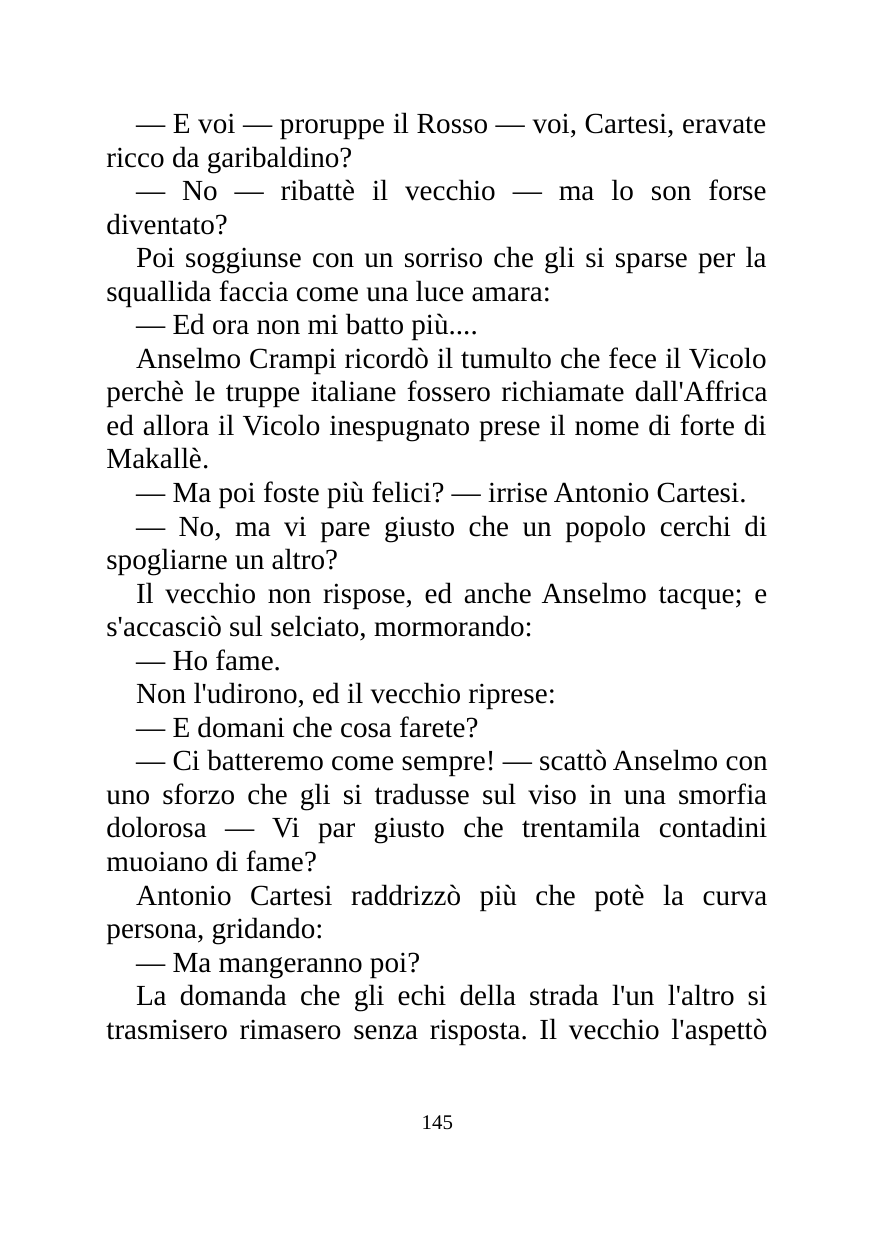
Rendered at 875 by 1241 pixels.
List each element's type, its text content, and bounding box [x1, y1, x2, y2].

text Antonio Cartesi raddrizzò più che potè la curva persona, gridando: [106, 878, 768, 945]
text — Ma poi foste più felici? — irrise Antonio Cartesi. [106, 475, 768, 509]
text La domanda che gli echi della strada l'un l'altro si trasmisero rimasero senza risposta. Il vecchio l'aspettò [106, 978, 768, 1045]
text — Ci batteremo come sempre! — scattò Anselmo con uno sforzo che gli si tradusse sul viso in una smorfia dolorosa — Vi par giusto che trentamila contadini muoiano di fame? [106, 743, 768, 878]
text — No — ribattè il vecchio — ma lo son forse diventato? [106, 173, 768, 240]
text Non l'udirono, ed il vecchio riprese: [106, 676, 768, 710]
text — E domani che cosa farete? [106, 710, 768, 743]
text — Ed ora non mi batto più.... [106, 307, 768, 341]
text Poi soggiunse con un sorriso che gli si sparse per la squallida faccia come una luce amara: [106, 240, 768, 307]
text — Ho fame. [106, 643, 768, 676]
text Anselmo Crampi ricordò il tumulto che fece il Vicolo perchè le truppe italiane fossero richiamate dall'Affrica ed allora il Vicolo inespugnato prese il nome di forte di Makallè. [106, 341, 768, 475]
text — Ma mangeranno poi? [106, 945, 768, 978]
text — No, ma vi pare giusto che un popolo cerchi di spogliarne un altro? [106, 509, 768, 576]
text — E voi — proruppe il Rosso — voi, Cartesi, eravate ricco da garibaldino? [106, 106, 768, 173]
text Il vecchio non rispose, ed anche Anselmo tacque; e s'accasciò sul selciato, mormorando: [106, 576, 768, 643]
